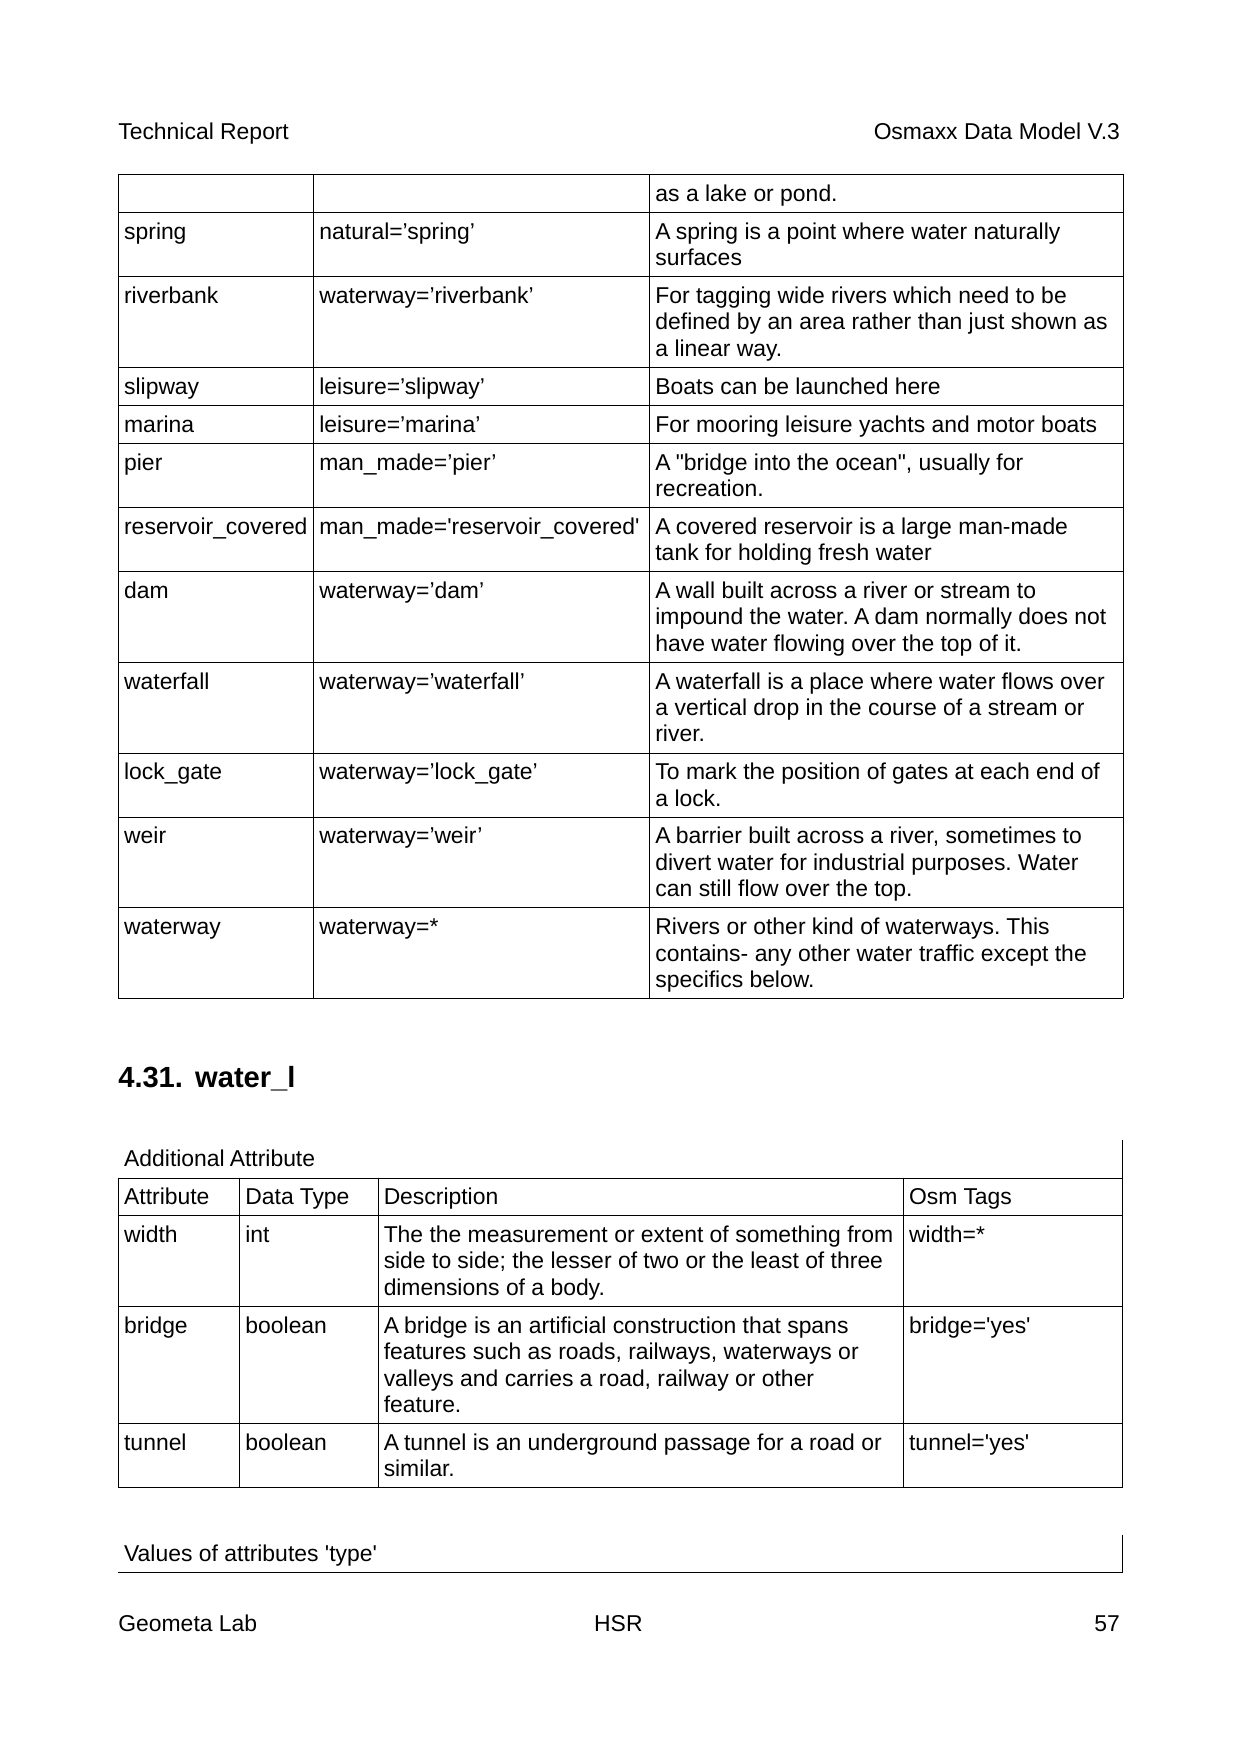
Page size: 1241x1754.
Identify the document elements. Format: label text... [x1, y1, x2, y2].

table_cell marina [119, 406, 313, 443]
table_cell leisure=’marina’ [314, 406, 649, 443]
table_cell riverbank [119, 277, 313, 367]
table_header Values of attributes 'type' [118, 1535, 1122, 1572]
table_cell A waterfall is a place where water flows over a vertical drop in the course of a stream or river. [650, 663, 1123, 752]
table_cell pier [119, 444, 313, 507]
table_cell bridge='yes' [904, 1307, 1122, 1423]
table_cell spring [119, 213, 313, 276]
table_cell Description [379, 1179, 903, 1215]
table_cell man_made=’pier’ [314, 444, 649, 507]
table_cell dam [119, 572, 313, 662]
table_cell waterway=’weir’ [314, 818, 649, 907]
table_cell boolean [240, 1424, 378, 1487]
table_cell The the measurement or extent of something from side to side; the lesser of two or the least of three dimensions of a body. [379, 1216, 903, 1306]
table_cell waterway=’lock_gate’ [314, 754, 649, 817]
table_cell reservoir_covered [119, 508, 313, 571]
subtitle water_l [118, 1060, 1122, 1093]
table_cell tunnel='yes' [904, 1424, 1122, 1487]
table_cell Data Type [240, 1179, 378, 1215]
table_cell slipway [119, 368, 313, 405]
table_cell A wall built across a river or stream to impound the water. A dam normally does not have water flowing over the top of it. [650, 572, 1123, 662]
table_cell width [119, 1216, 239, 1306]
table_cell natural=’spring’ [314, 213, 649, 276]
table_cell width=* [904, 1216, 1122, 1306]
table_cell tunnel [119, 1424, 239, 1487]
table_cell waterway=* [314, 908, 649, 998]
table_cell boolean [240, 1307, 378, 1423]
table_cell waterway [119, 908, 313, 998]
table_cell Boats can be launched here [650, 368, 1123, 405]
table_cell A tunnel is an underground passage for a road or similar. [379, 1424, 903, 1487]
table_cell Rivers or other kind of waterways. This contains- any other water traffic except the specifics below. [650, 908, 1123, 998]
table_cell To mark the position of gates at each end of a lock. [650, 754, 1123, 817]
table_cell int [240, 1216, 378, 1306]
table_cell Osm Tags [904, 1179, 1122, 1215]
table_cell A bridge is an artificial construction that spans features such as roads, railways, waterways or valleys and carries a road, railway or other feature. [379, 1307, 903, 1423]
table_cell lock_gate [119, 754, 313, 817]
table_cell Attribute [119, 1179, 239, 1215]
table_cell A spring is a point where water naturally surfaces [650, 213, 1123, 276]
table_cell A covered reservoir is a large man-made tank for holding fresh water [650, 508, 1123, 571]
table_cell leisure=’slipway’ [314, 368, 649, 405]
table_cell For mooring leisure yachts and motor boats [650, 406, 1123, 443]
table_cell waterway=’dam’ [314, 572, 649, 662]
table_cell A barrier built across a river, sometimes to divert water for industrial purposes. Water can still flow over the top. [650, 818, 1123, 907]
table_cell [314, 175, 649, 212]
table_cell [119, 175, 313, 212]
table_cell waterfall [119, 663, 313, 752]
table_cell as a lake or pond. [650, 175, 1123, 212]
table_cell For tagging wide rivers which need to be defined by an area rather than just shown as a linear way. [650, 277, 1123, 367]
table_cell man_made='reservoir_covered' [314, 508, 649, 571]
table_cell bridge [119, 1307, 239, 1423]
table_cell weir [119, 818, 313, 907]
table_cell waterway=’waterfall’ [314, 663, 649, 752]
table_cell A "bridge into the ocean", usually for recreation. [650, 444, 1123, 507]
table_header Additional Attribute [118, 1140, 1122, 1177]
table_cell waterway=’riverbank’ [314, 277, 649, 367]
